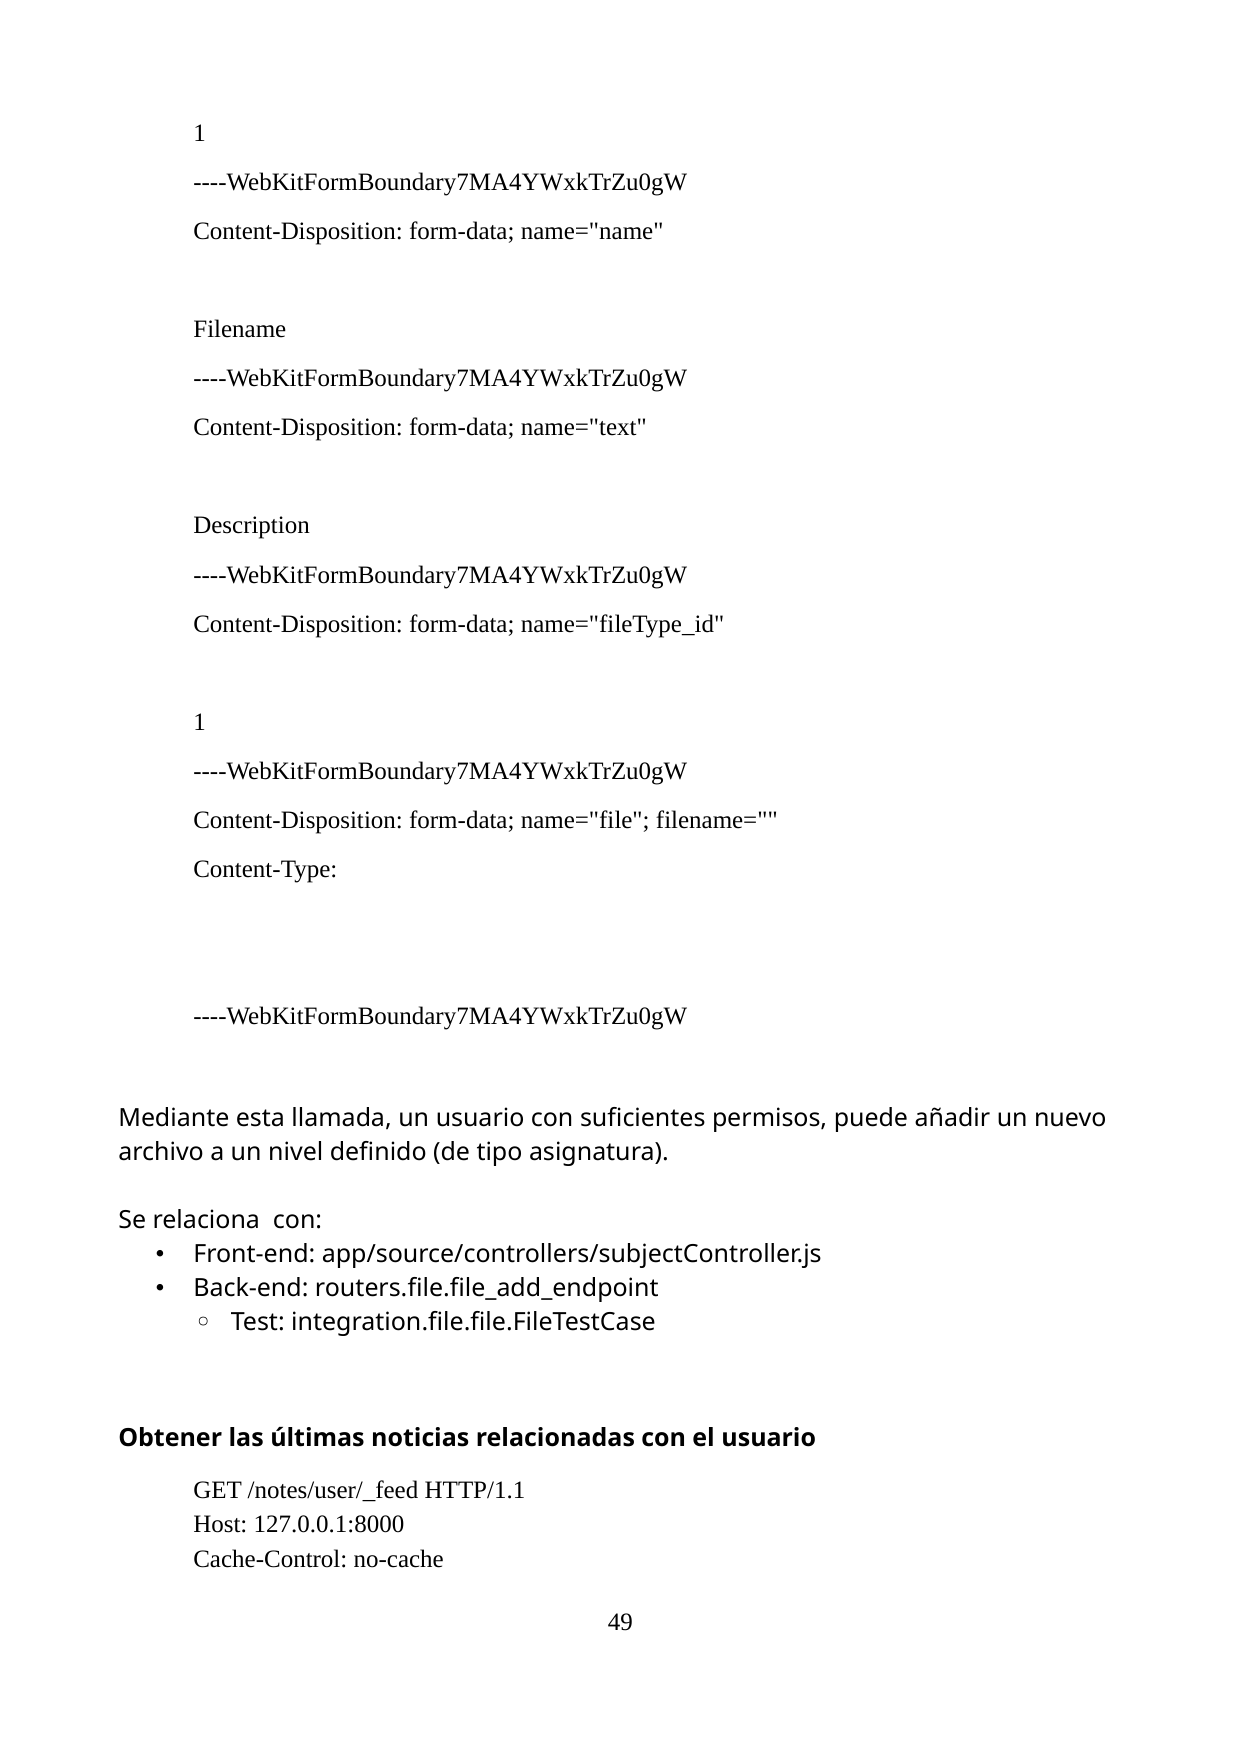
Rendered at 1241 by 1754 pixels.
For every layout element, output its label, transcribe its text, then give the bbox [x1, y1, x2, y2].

text Se relaciona con: [118, 1202, 1122, 1236]
text 1 [193, 707, 1122, 736]
text Content-Disposition: form-data; name="fileType_id" [193, 609, 1122, 637]
list Test: integration.file.file.FileTestCase [193, 1304, 1122, 1338]
text Filename [193, 314, 1122, 343]
text Description [193, 511, 1122, 539]
text Content-Disposition: form-data; name="name" [193, 216, 1122, 245]
text 1 [193, 118, 1122, 147]
list Front-end: app/source/controllers/subjectController.js [156, 1236, 1122, 1270]
text ----WebKitFormBoundary7MA4YWxkTrZu0gW [193, 756, 1122, 785]
text GET /notes/user/_feed HTTP/1.1 Host: 127.0.0.1:8000 Cache-Control: no-cache [193, 1475, 1122, 1573]
text Content-Disposition: form-data; name="file"; filename="" [193, 805, 1122, 834]
text ----WebKitFormBoundary7MA4YWxkTrZu0gW [193, 560, 1122, 588]
list Back-end: routers.file.file_add_endpoint [156, 1270, 1122, 1304]
text ----WebKitFormBoundary7MA4YWxkTrZu0gW [193, 363, 1122, 392]
text Obtener las últimas noticias relacionadas con el usuario [118, 1338, 1122, 1453]
text ----WebKitFormBoundary7MA4YWxkTrZu0gW [193, 1001, 1122, 1030]
text ----WebKitFormBoundary7MA4YWxkTrZu0gW [193, 167, 1122, 196]
text Mediante esta llamada, un usuario con suficientes permisos, puede añadir un nuevo archivo a un nivel definido (de tipo asignatura). [118, 1099, 1122, 1167]
text Content-Disposition: form-data; name="text" [193, 412, 1122, 441]
text Content-Type: [193, 854, 1122, 883]
